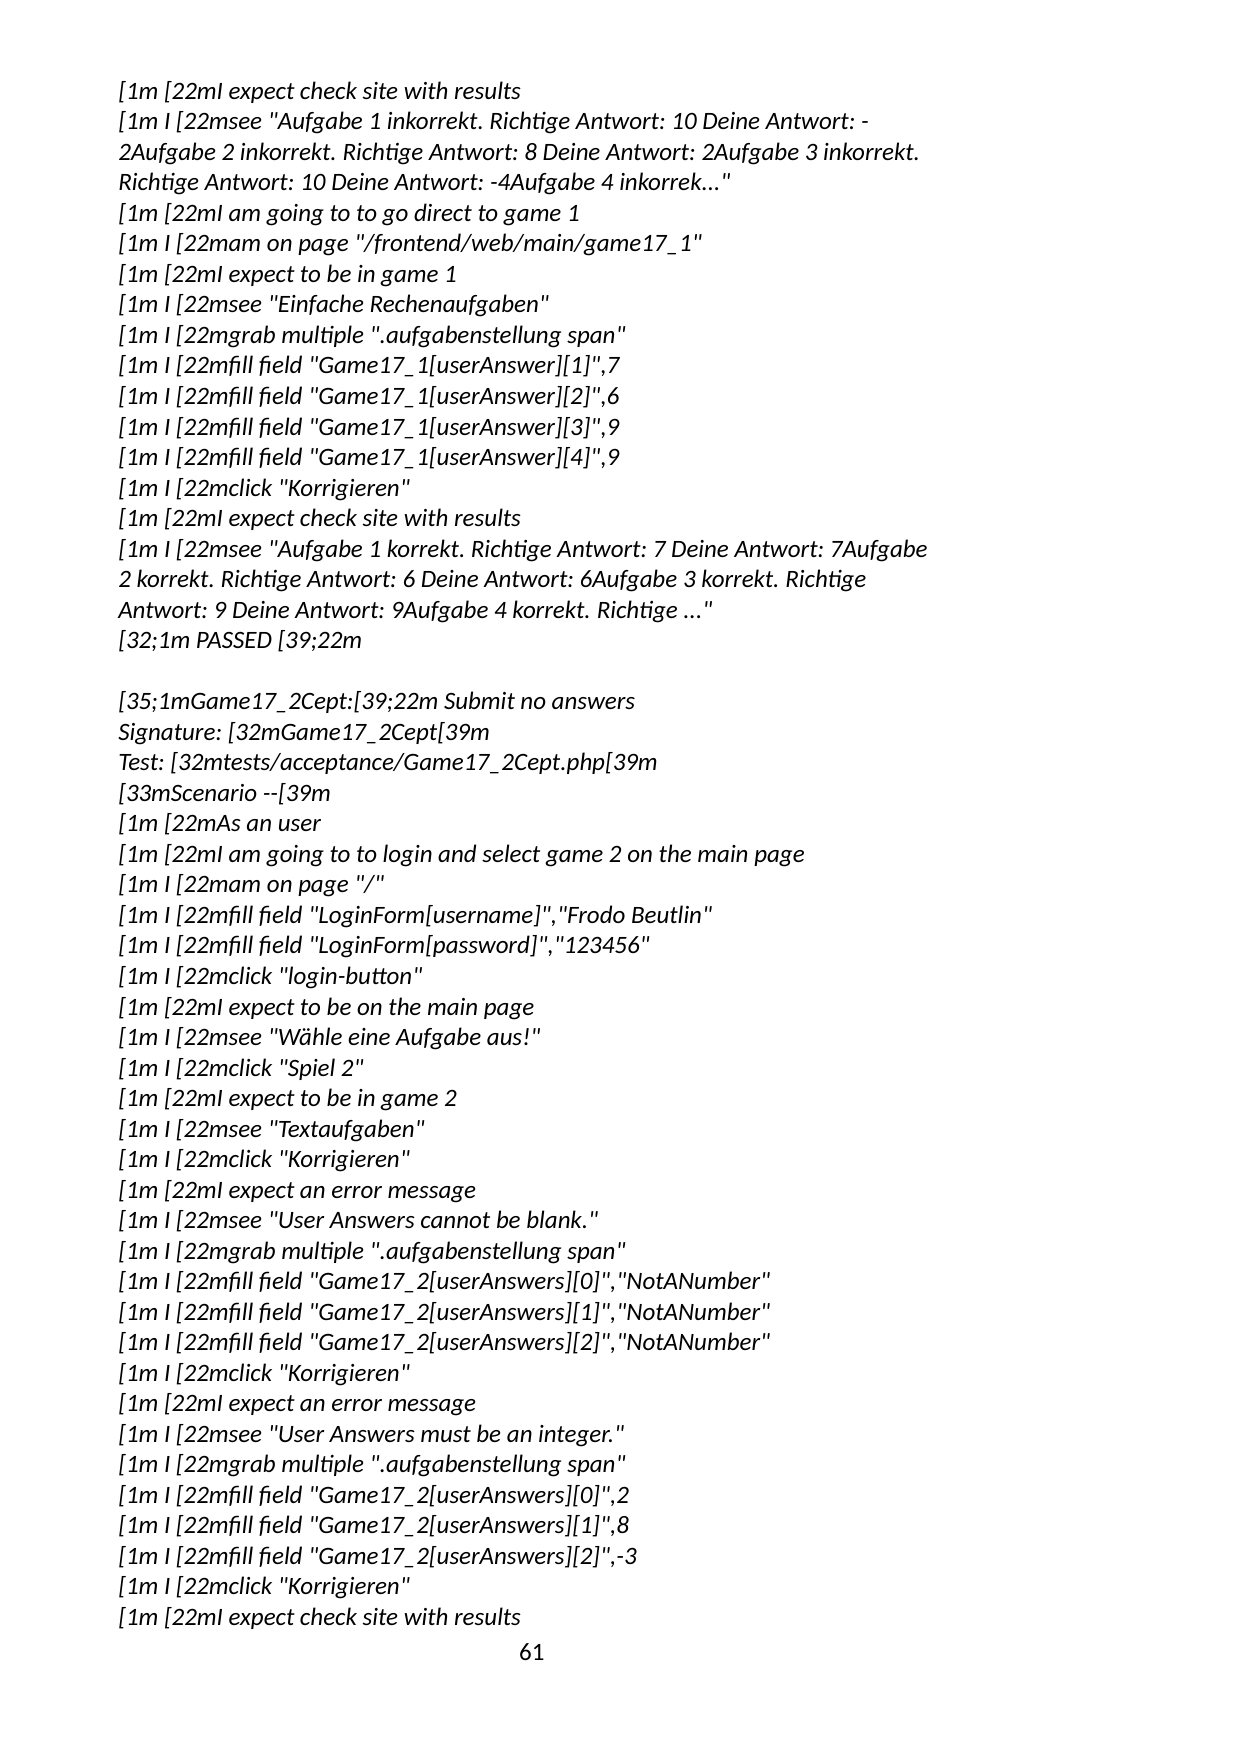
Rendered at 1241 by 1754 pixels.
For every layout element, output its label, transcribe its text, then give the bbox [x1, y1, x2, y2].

text [1m I [22msee "Aufgabe 1 korrekt. Richtige Antwort: 7 Deine Antwort: 7Aufgabe 2 korrekt. Richtige Antwort: 6 Deine Antwort: 6Aufgabe 3 korrekt. Richtige Antwort: 9 Deine Antwort: 9Aufgabe 4 korrekt. Richtige ..." [118, 533, 945, 624]
text [1m [22mI expect an error message [118, 1174, 945, 1204]
text [1m I [22mfill field "Game17_2[userAnswers][0]",2 [118, 1479, 945, 1509]
text [1m [22mI am going to to login and select game 2 on the main page [118, 838, 945, 868]
text [1m [22mI expect check site with results [118, 502, 945, 533]
text [1m I [22mfill field "Game17_2[userAnswers][2]",-3 [118, 1540, 945, 1571]
text [1m I [22mfill field "Game17_1[userAnswer][4]",9 [118, 441, 945, 472]
text [1m I [22mfill field "Game17_1[userAnswer][1]",7 [118, 350, 945, 380]
text [35;1mGame17_2Cept:[39;22m Submit no answers [118, 685, 945, 716]
text [1m [22mI expect an error message [118, 1387, 945, 1418]
text [1m [22mI expect to be in game 1 [118, 258, 945, 289]
text [1m [22mI expect to be in game 2 [118, 1082, 945, 1113]
text [1m [22mAs an user [118, 807, 945, 838]
text [1m I [22mam on page "/" [118, 868, 945, 899]
text [1m I [22mgrab multiple ".aufgabenstellung span" [118, 1448, 945, 1479]
text [1m I [22mfill field "LoginForm[username]","Frodo Beutlin" [118, 899, 945, 929]
text [1m I [22mfill field "Game17_2[userAnswers][1]",8 [118, 1509, 945, 1540]
text [1m [22mI expect check site with results [118, 75, 945, 106]
text [1m I [22mclick "Korrigieren" [118, 1357, 945, 1387]
text [1m [22mI expect check site with results [118, 1601, 945, 1632]
text [1m I [22mfill field "Game17_1[userAnswer][3]",9 [118, 411, 945, 441]
text [1m I [22mgrab multiple ".aufgabenstellung span" [118, 1235, 945, 1265]
text [1m [22mI am going to to go direct to game 1 [118, 197, 945, 228]
text [32;1m PASSED [39;22m [118, 624, 945, 655]
text [1m I [22msee "Aufgabe 1 inkorrekt. Richtige Antwort: 10 Deine Antwort: -2Aufgabe 2 inkorrekt. Richtige Antwort: 8 Deine Antwort: 2Aufgabe 3 inkorrekt. Richtige Antwort: 10 Deine Antwort: -4Aufgabe 4 inkorrek..." [118, 106, 945, 197]
text [1m I [22msee "Wähle eine Aufgabe aus!" [118, 1021, 945, 1052]
text [1m I [22mclick "Spiel 2" [118, 1052, 945, 1082]
text [1m I [22msee "User Answers cannot be blank." [118, 1204, 945, 1235]
text [1m I [22msee "Textaufgaben" [118, 1113, 945, 1143]
text [1m I [22mclick "Korrigieren" [118, 1571, 945, 1601]
text [33mScenario --[39m [118, 777, 945, 807]
text Signature: [32mGame17_2Cept[39m [118, 716, 945, 746]
text [1m I [22mclick "login-button" [118, 960, 945, 991]
text Test: [32mtests/acceptance/Game17_2Cept.php[39m [118, 746, 945, 777]
text [1m [22mI expect to be on the main page [118, 991, 945, 1021]
text [1m I [22mgrab multiple ".aufgabenstellung span" [118, 319, 945, 350]
text [1m I [22mfill field "Game17_2[userAnswers][2]","NotANumber" [118, 1326, 945, 1357]
text [1m I [22msee "User Answers must be an integer." [118, 1418, 945, 1448]
text [1m I [22msee "Einfache Rechenaufgaben" [118, 289, 945, 319]
text [1m I [22mclick "Korrigieren" [118, 472, 945, 502]
text [1m I [22mfill field "Game17_2[userAnswers][0]","NotANumber" [118, 1265, 945, 1296]
text [1m I [22mfill field "LoginForm[password]","123456" [118, 929, 945, 960]
text [1m I [22mam on page "/frontend/web/main/game17_1" [118, 228, 945, 258]
text [1m I [22mfill field "Game17_1[userAnswer][2]",6 [118, 380, 945, 411]
text [1m I [22mfill field "Game17_2[userAnswers][1]","NotANumber" [118, 1296, 945, 1326]
text [1m I [22mclick "Korrigieren" [118, 1143, 945, 1174]
